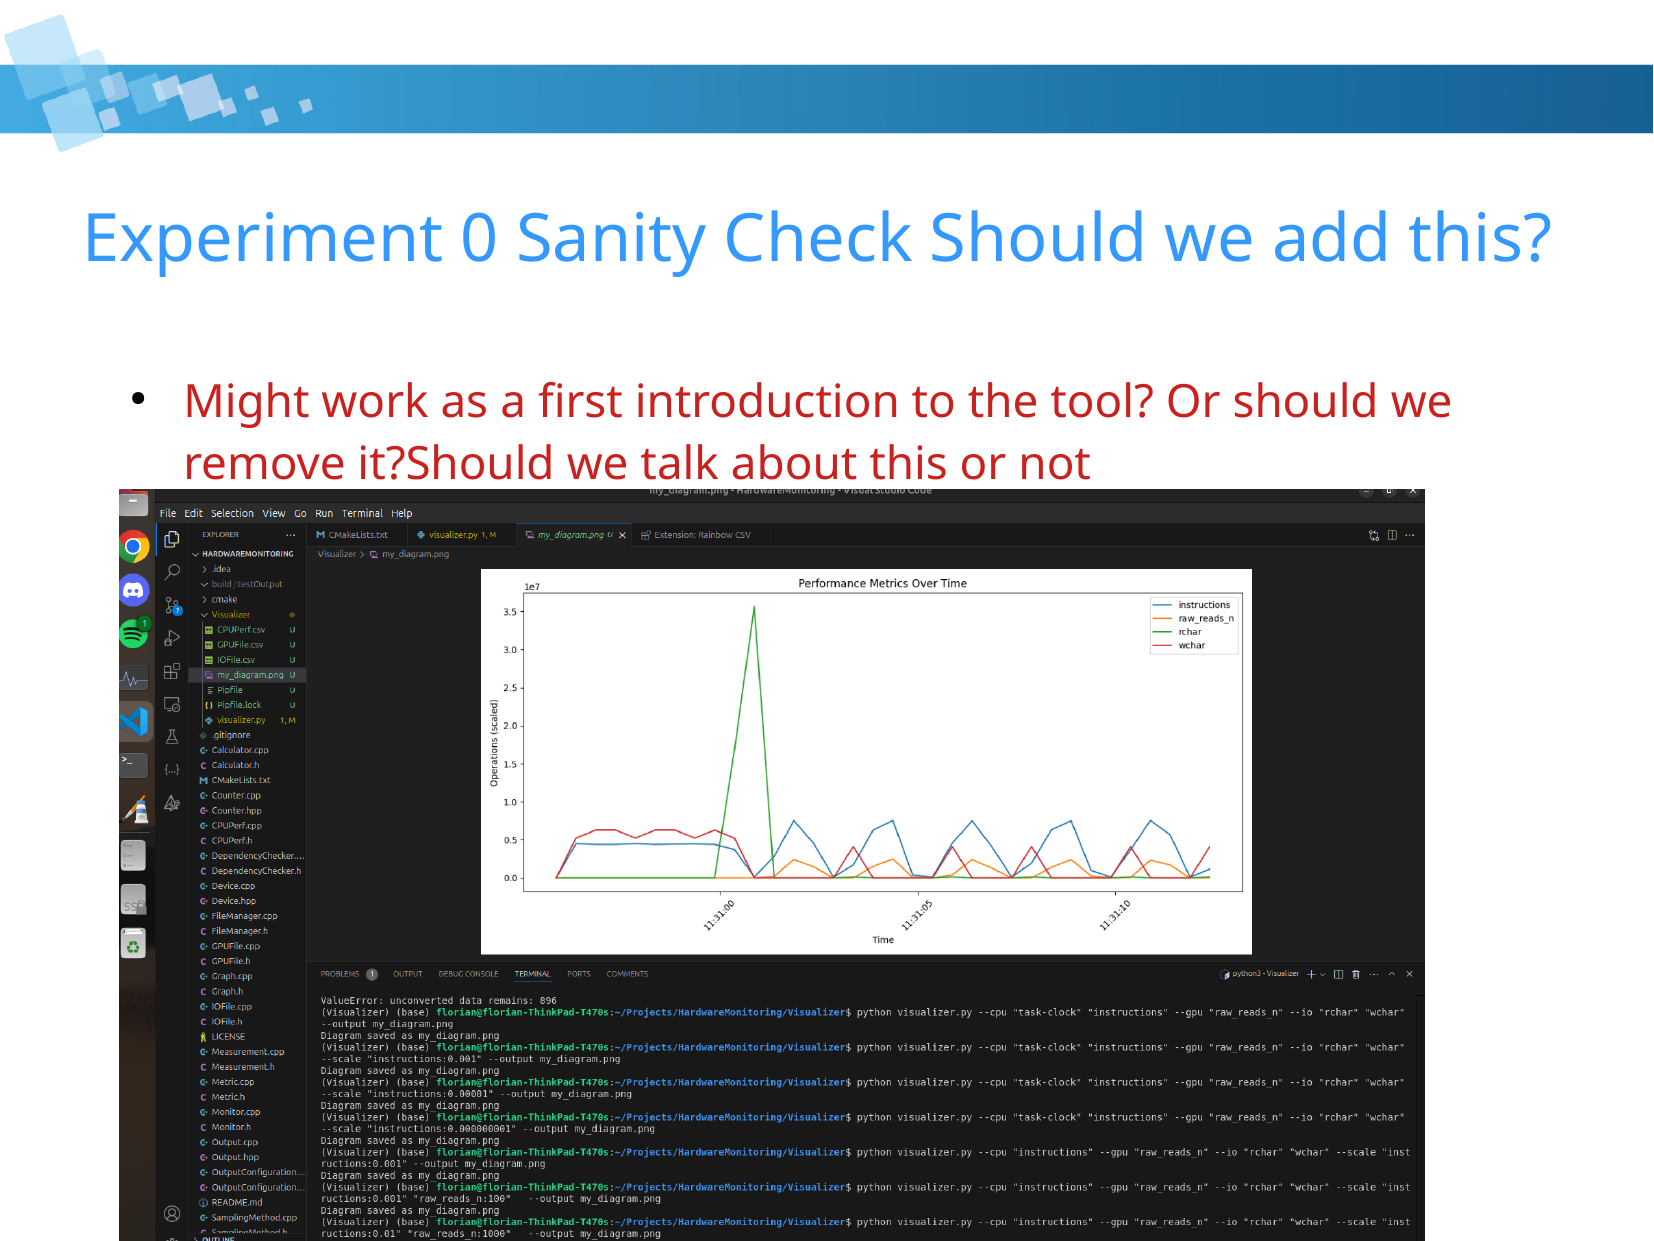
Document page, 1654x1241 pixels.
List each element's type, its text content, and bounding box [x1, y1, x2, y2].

title Experiment 0 Sanity Check Should we add this? [82, 132, 1571, 340]
list Might work as a first introduction to the tool? Or should we remove it?Should we talk about this or not [112, 368, 1601, 1088]
picture [0, 0, 1653, 1241]
